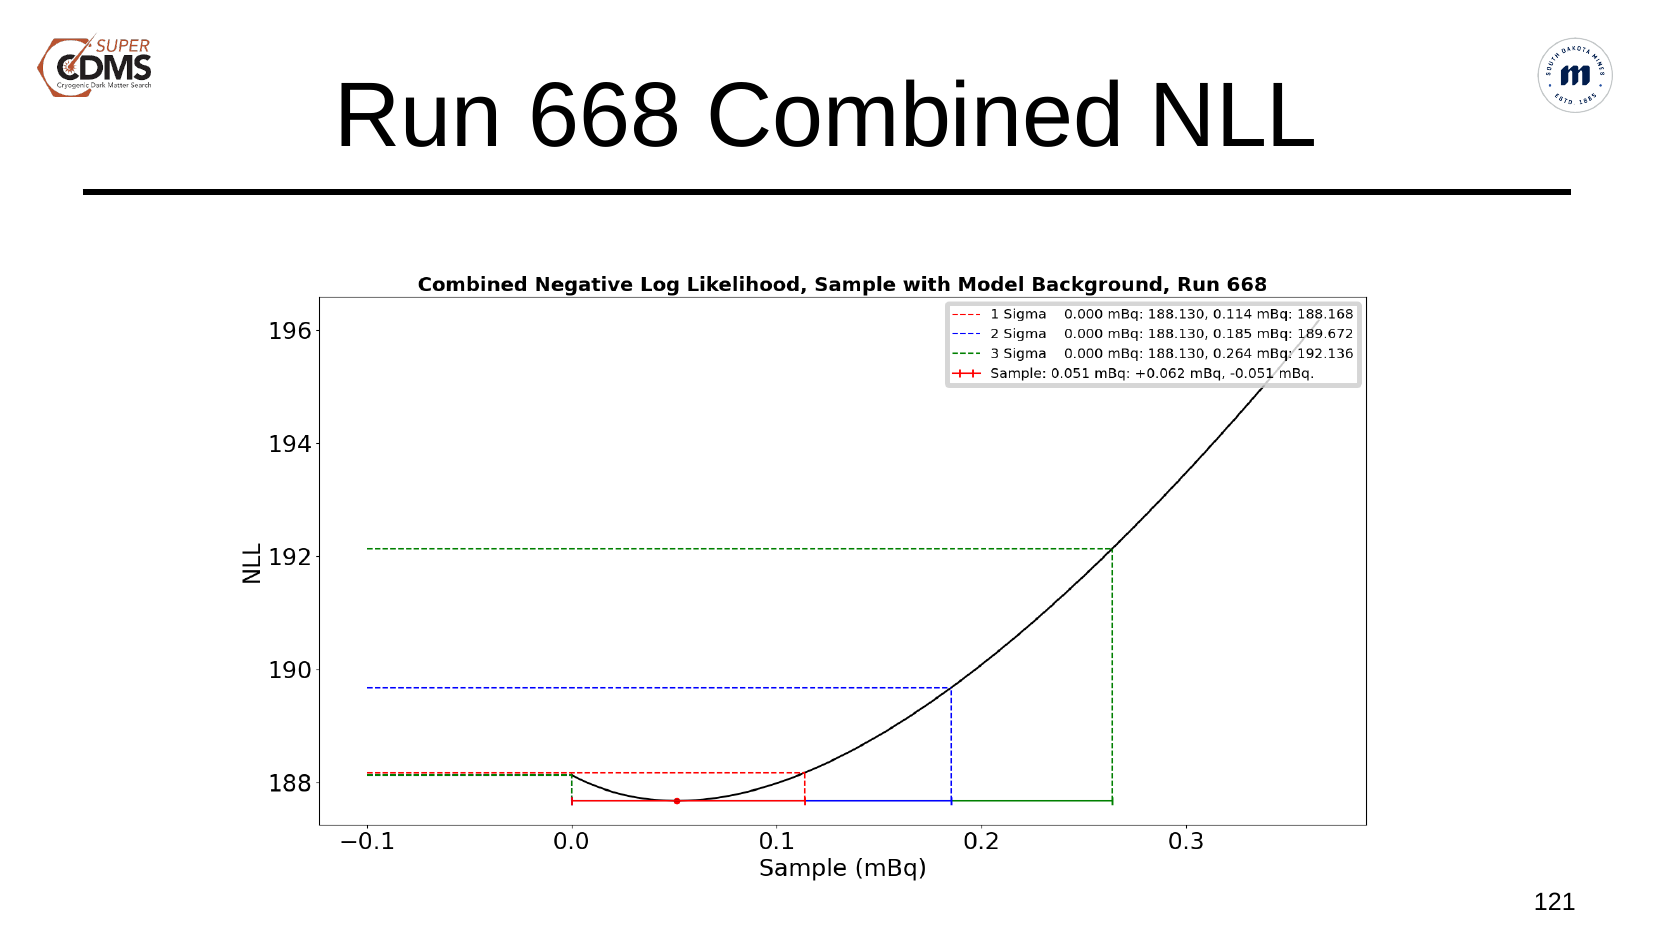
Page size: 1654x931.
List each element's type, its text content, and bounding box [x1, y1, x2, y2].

picture [1571, 37, 1613, 113]
picture [150, 214, 1501, 901]
picture [37, 32, 151, 97]
title Run 668 Combined NLL [82, 37, 1571, 193]
